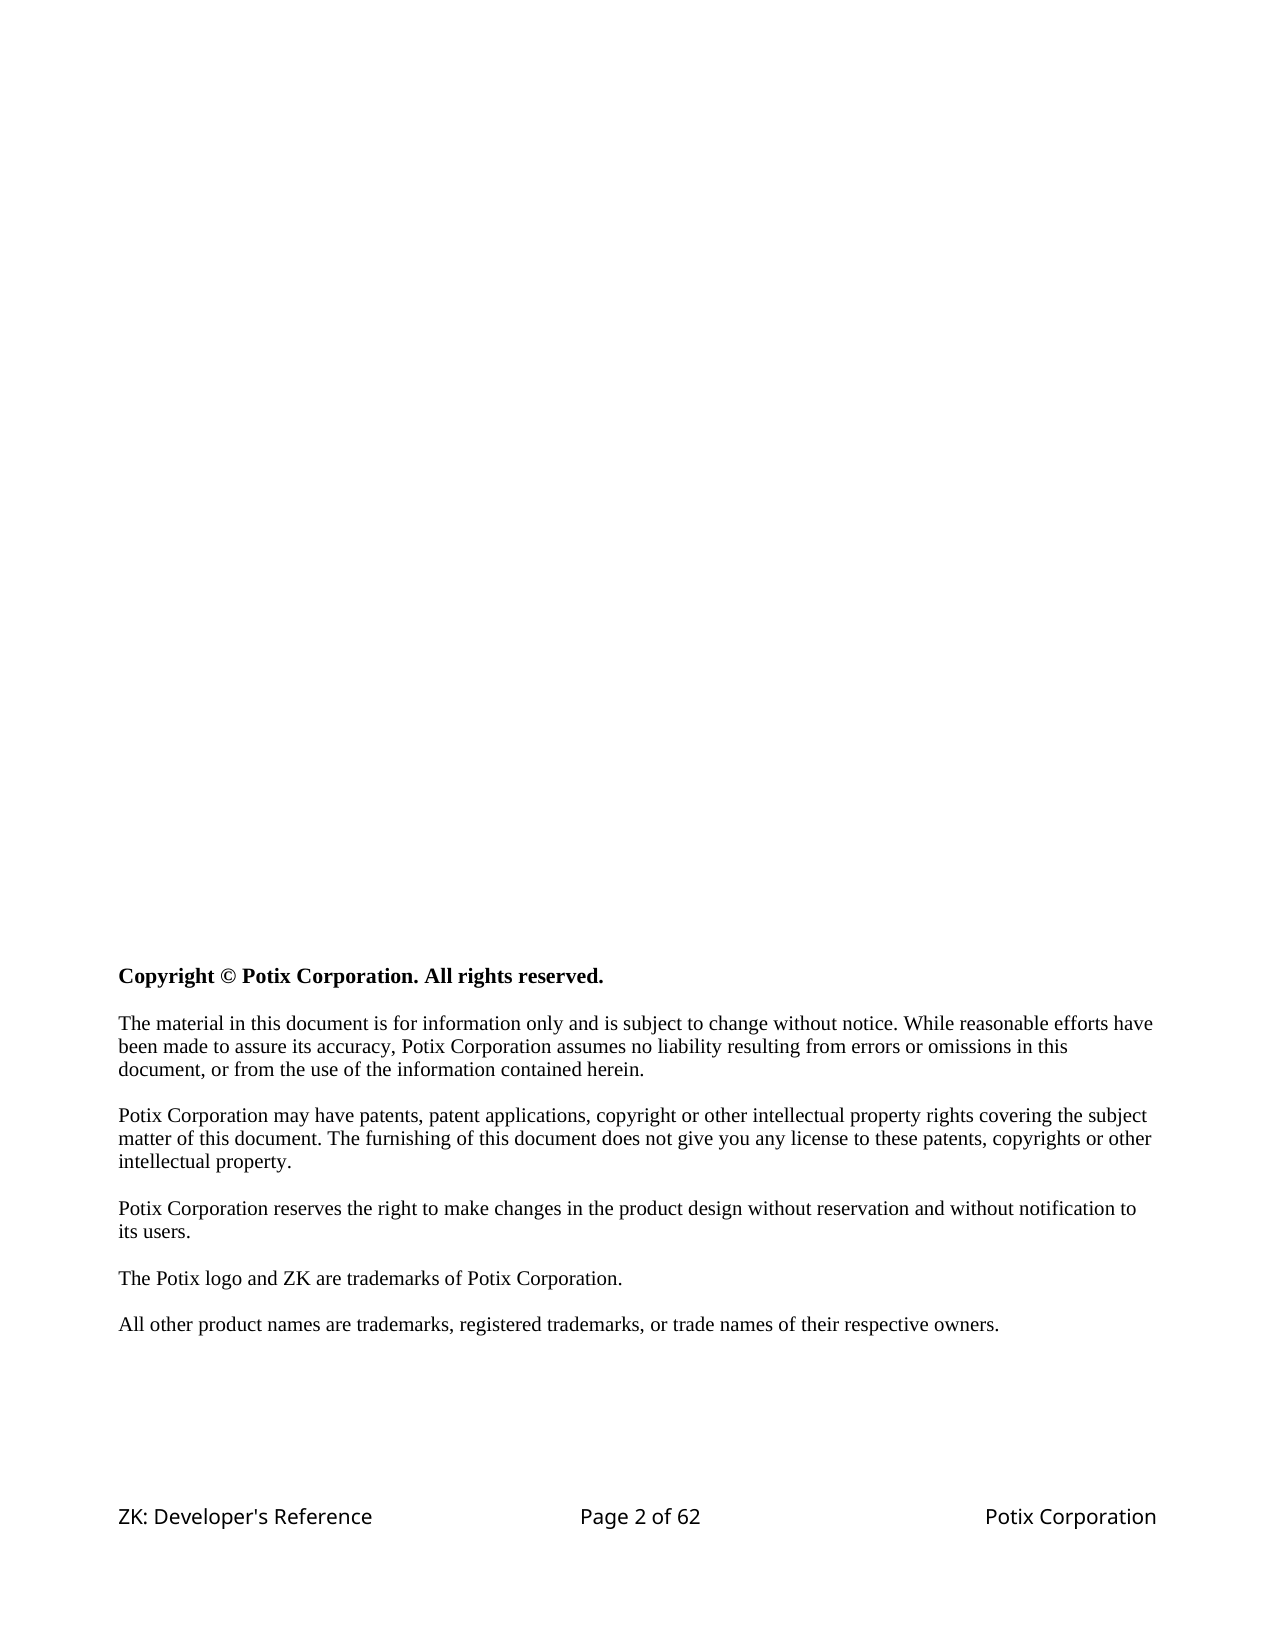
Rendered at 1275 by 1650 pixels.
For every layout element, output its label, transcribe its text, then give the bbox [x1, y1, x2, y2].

text The material in this document is for information only and is subject to change without notice. While reasonable efforts have been made to assure its accuracy, Potix Corporation assumes no liability resulting from errors or omissions in this document, or from the use of the information contained herein. [118, 1011, 1157, 1081]
text Potix Corporation may have patents, patent applications, copyright or other intellectual property rights covering the subject matter of this document. The furnishing of this document does not give you any license to these patents, copyrights or other intellectual property. [118, 1104, 1157, 1173]
text The Potix logo and ZK are trademarks of Potix Corporation. [118, 1267, 1157, 1289]
text Potix Corporation reserves the right to make changes in the product design without reservation and without notification to its users. [118, 1197, 1157, 1243]
text All other product names are trademarks, registered trademarks, or trade names of their respective owners. [118, 1313, 1157, 1336]
text Copyright © Potix Corporation. All rights reserved. [118, 963, 1157, 988]
